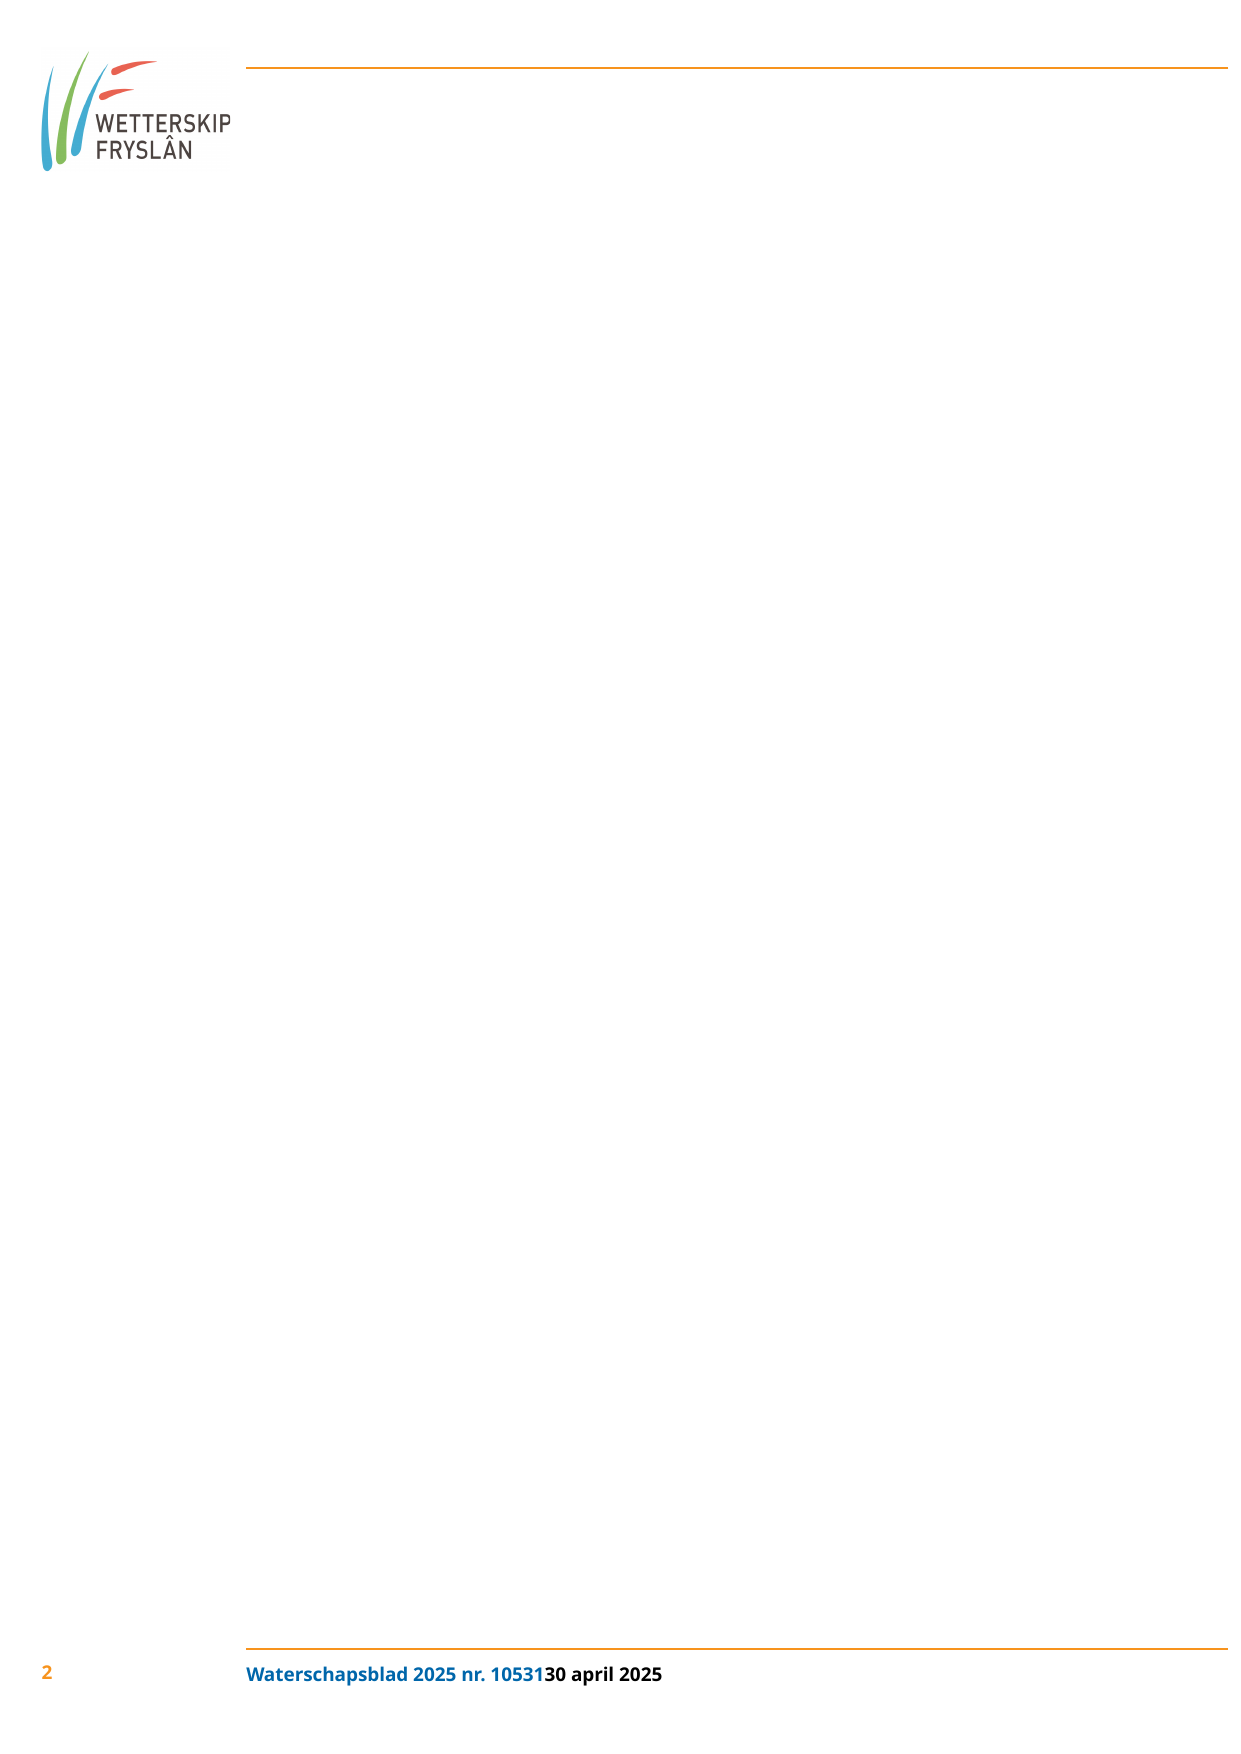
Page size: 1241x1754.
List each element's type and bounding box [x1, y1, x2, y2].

picture [41, 47, 231, 172]
